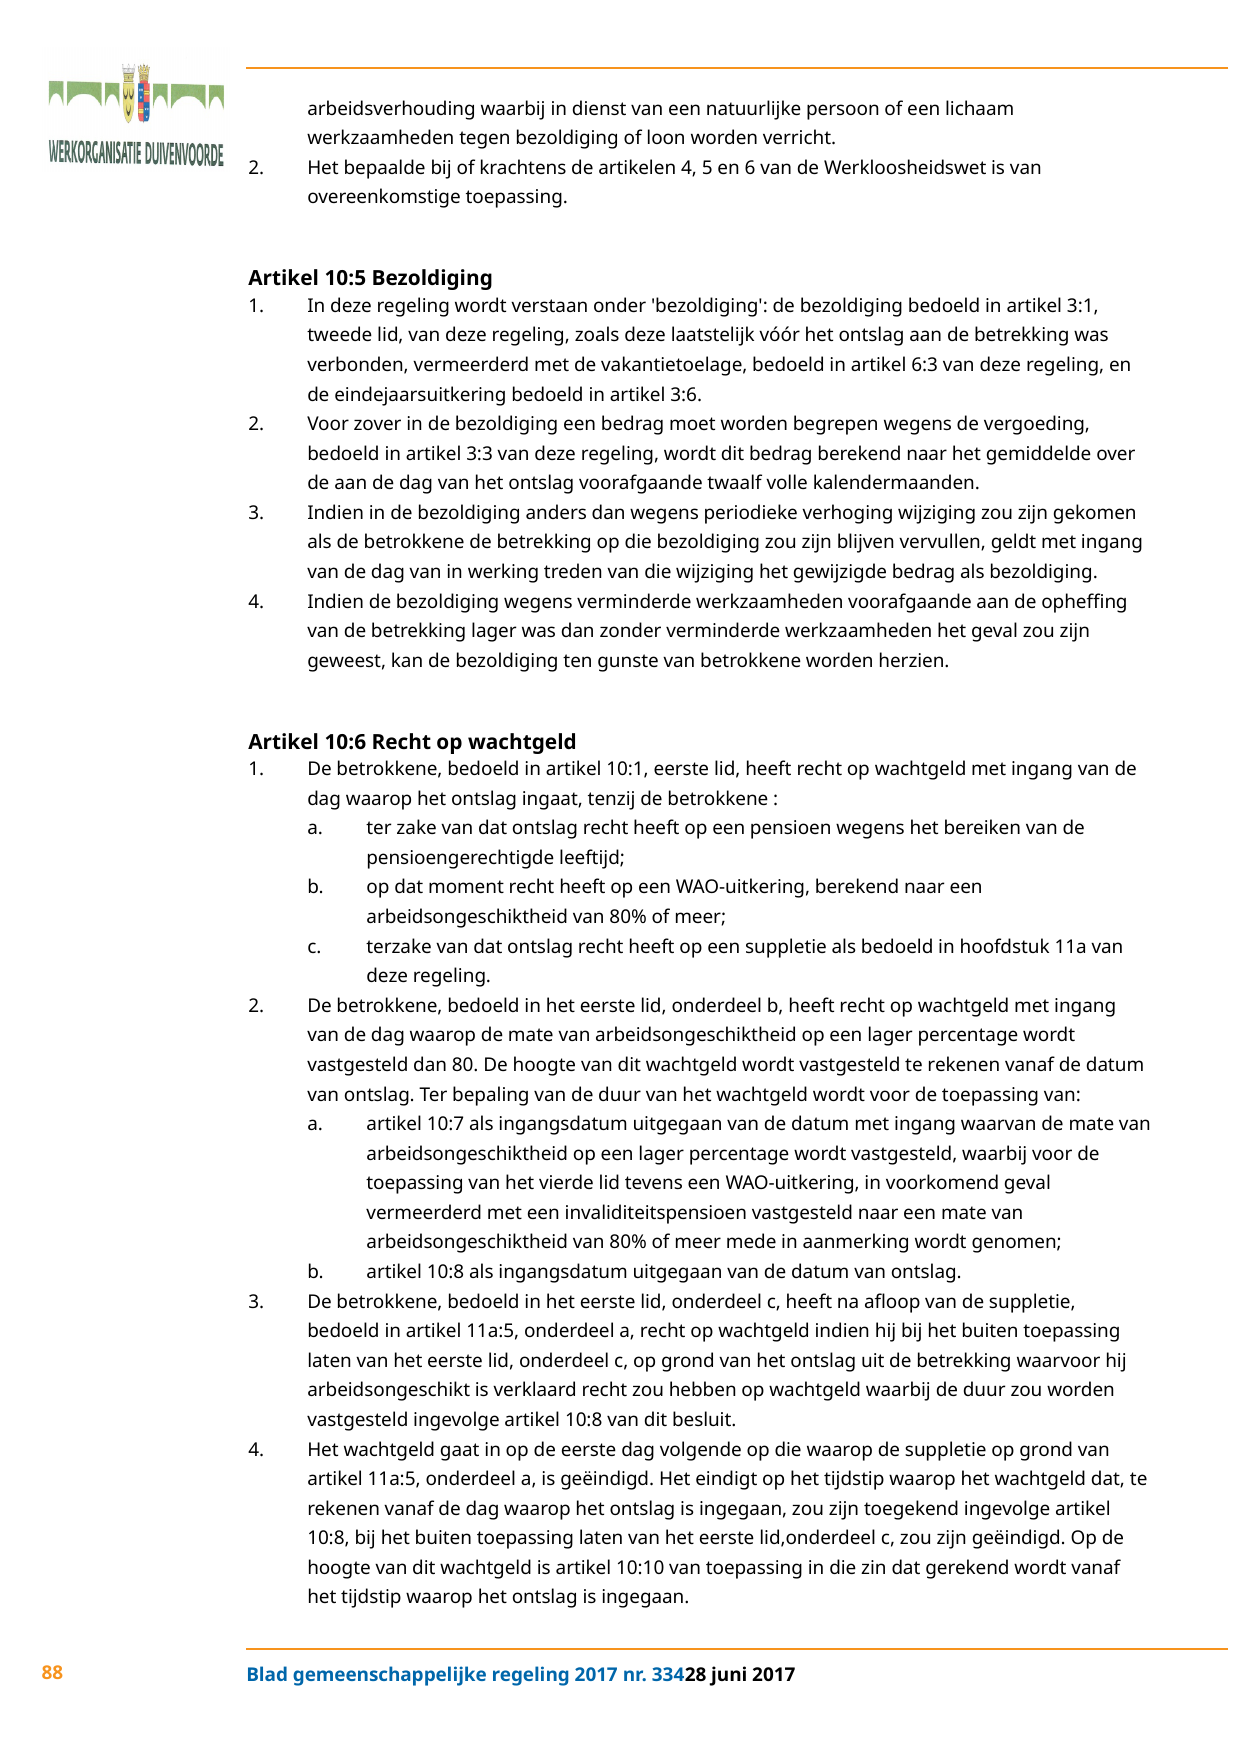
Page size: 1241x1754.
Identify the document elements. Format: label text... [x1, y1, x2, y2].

list ter zake van dat ontslag recht heeft op een pensioen wegens het bereiken van de pensioengerechtigde leeftijd; [307, 814, 1152, 870]
list De betrokkene, bedoeld in het eerste lid, onderdeel c, heeft na afloop van de suppletie, bedoeld in artikel 11a:5, onderdeel a, recht op wachtgeld indien hij bij het buiten toepassing laten van het eerste lid, onderdeel c, op grond van het ontslag uit de betrekking waarvoor hij arbeidsongeschikt is verklaard recht zou hebben op wachtgeld waarbij de duur zou worden vastgesteld ingevolge artikel 10:8 van dit besluit. [248, 1288, 1152, 1432]
picture [41, 47, 231, 172]
list arbeidsverhouding waarbij in dienst van een natuurlijke persoon of een lichaam werkzaamheden tegen bezoldiging of loon worden verricht. [248, 95, 1152, 150]
list artikel 10:7 als ingangsdatum uitgegaan van de datum met ingang waarvan de mate van arbeidsongeschiktheid op een lager percentage wordt vastgesteld, waarbij voor de toepassing van het vierde lid tevens een WAO-uitkering, in voorkomend geval vermeerderd met een invaliditeitspensioen vastgesteld naar een mate van arbeidsongeschiktheid van 80% of meer mede in aanmerking wordt genomen; [307, 1110, 1152, 1254]
list Voor zover in de bezoldiging een bedrag moet worden begrepen wegens de vergoeding, bedoeld in artikel 3:3 van deze regeling, wordt dit bedrag berekend naar het gemiddelde over de aan de dag van het ontslag voorafgaande twaalf volle kalendermaanden. [248, 410, 1152, 495]
list artikel 10:8 als ingangsdatum uitgegaan van de datum van ontslag. [307, 1258, 1152, 1284]
text Artikel 10:6 Recht op wachtgeld [248, 727, 1152, 755]
list Het bepaalde bij of krachtens de artikelen 4, 5 en 6 van de Werkloosheidswet is van overeenkomstige toepassing. [248, 154, 1152, 209]
list Indien de bezoldiging wegens verminderde werkzaamheden voorafgaande aan de opheffing van de betrekking lager was dan zonder verminderde werkzaamheden het geval zou zijn geweest, kan de bezoldiging ten gunste van betrokkene worden herzien. [248, 588, 1152, 673]
list In deze regeling wordt verstaan onder 'bezoldiging': de bezoldiging bedoeld in artikel 3:1, tweede lid, van deze regeling, zoals deze laatstelijk vóór het ontslag aan de betrekking was verbonden, vermeerderd met de vakantietoelage, bedoeld in artikel 6:3 van deze regeling, en de eindejaarsuitkering bedoeld in artikel 3:6. [248, 292, 1152, 406]
list Het wachtgeld gaat in op de eerste dag volgende op die waarop de suppletie op grond van artikel 11a:5, onderdeel a, is geëindigd. Het eindigt op het tijdstip waarop het wachtgeld dat, te rekenen vanaf de dag waarop het ontslag is ingegaan, zou zijn toegekend ingevolge artikel 10:8, bij het buiten toepassing laten van het eerste lid,onderdeel c, zou zijn geëindigd. Op de hoogte van dit wachtgeld is artikel 10:10 van toepassing in die zin dat gerekend wordt vanaf het tijdstip waarop het ontslag is ingegaan. [248, 1436, 1152, 1609]
list De betrokkene, bedoeld in het eerste lid, onderdeel b, heeft recht op wachtgeld met ingang van de dag waarop de mate van arbeidsongeschiktheid op een lager percentage wordt vastgesteld dan 80. De hoogte van dit wachtgeld wordt vastgesteld te rekenen vanaf de datum van ontslag. Ter bepaling van de duur van het wachtgeld wordt voor de toepassing van: [248, 992, 1152, 1107]
list terzake van dat ontslag recht heeft op een suppletie als bedoeld in hoofdstuk 11a van deze regeling. [307, 933, 1152, 988]
list De betrokkene, bedoeld in artikel 10:1, eerste lid, heeft recht op wachtgeld met ingang van de dag waarop het ontslag ingaat, tenzij de betrokkene : [248, 755, 1152, 811]
list Indien in de bezoldiging anders dan wegens periodieke verhoging wijziging zou zijn gekomen als de betrokkene de betrekking op die bezoldiging zou zijn blijven vervullen, geldt met ingang van de dag van in werking treden van die wijziging het gewijzigde bedrag als bezoldiging. [248, 499, 1152, 584]
list op dat moment recht heeft op een WAO-uitkering, berekend naar een arbeidsongeschiktheid van 80% of meer; [307, 874, 1152, 929]
text Artikel 10:5 Bezoldiging [248, 263, 1152, 292]
